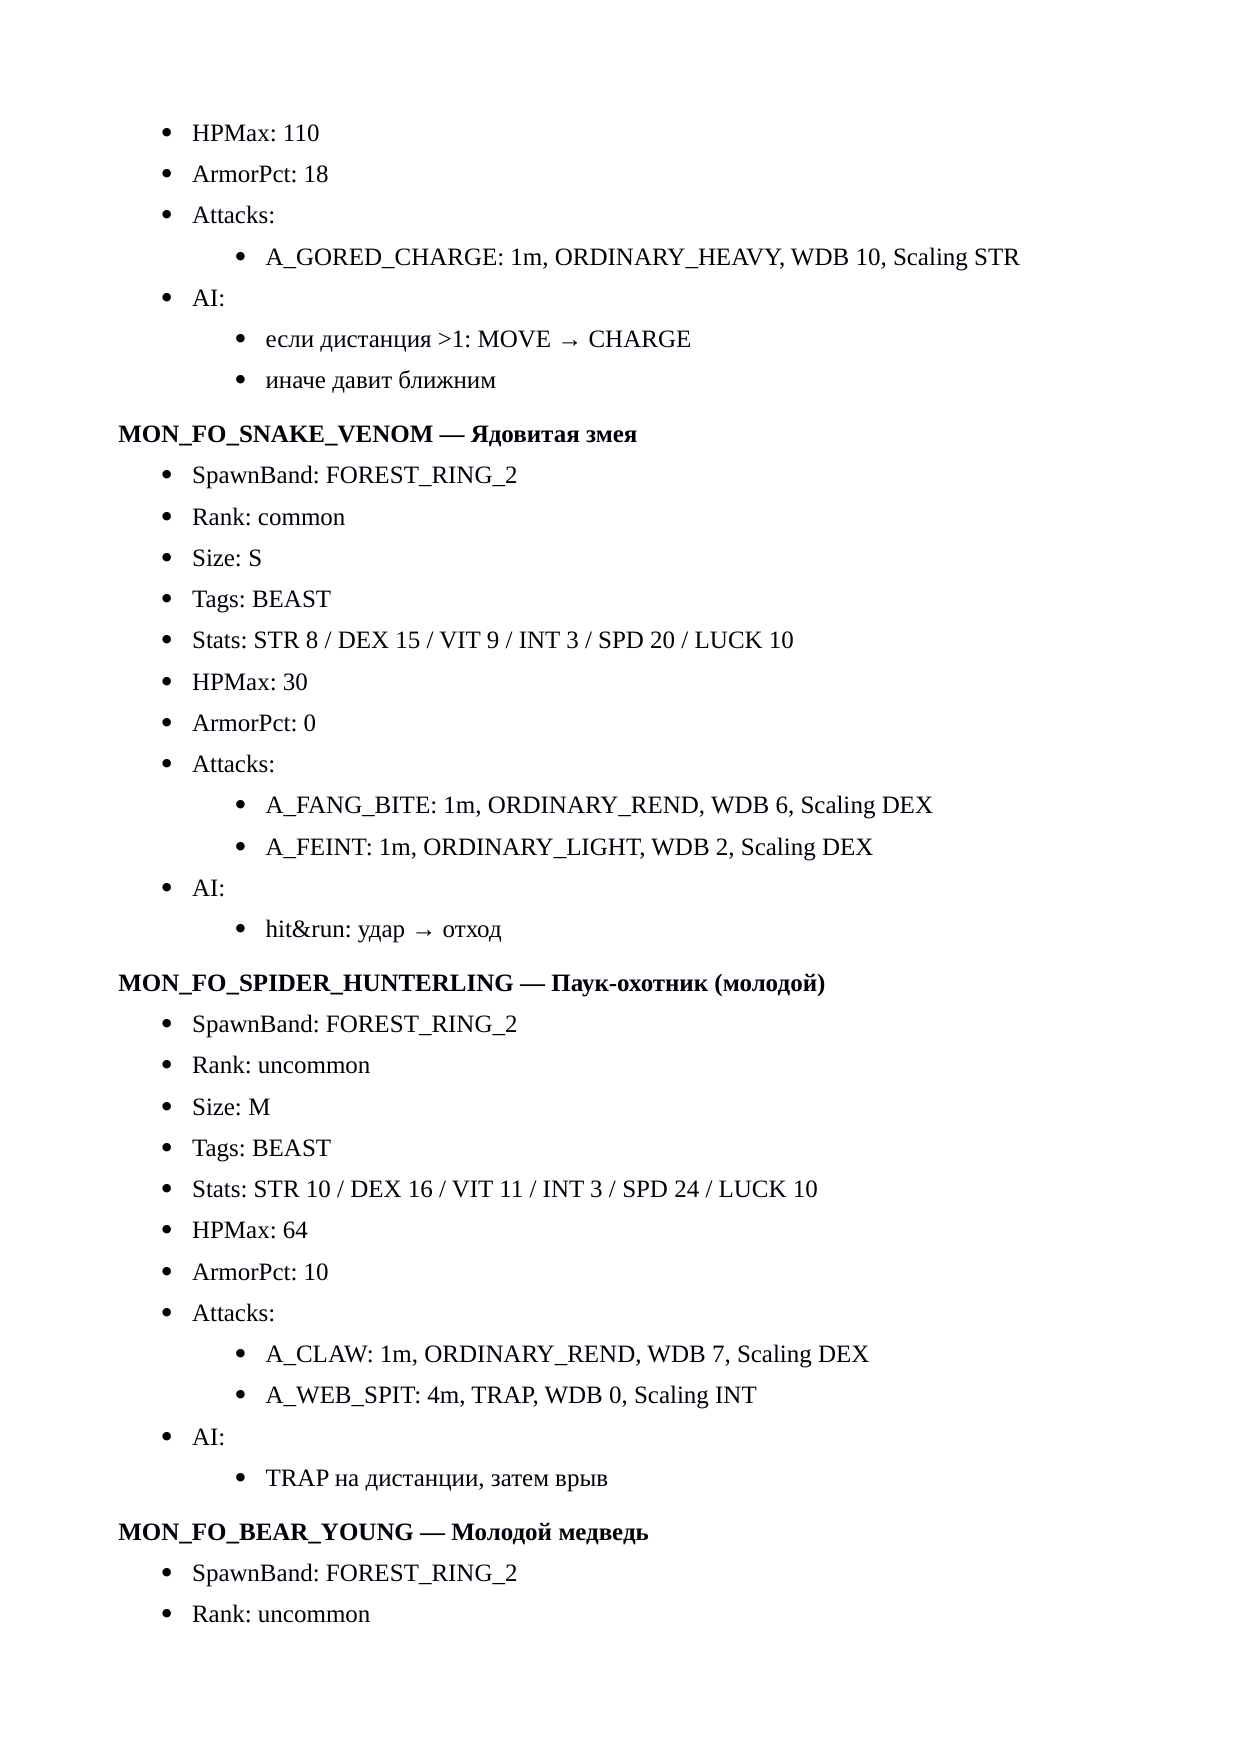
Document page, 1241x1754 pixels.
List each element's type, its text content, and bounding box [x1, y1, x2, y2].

list Stats: STR 10 / DEX 16 / VIT 11 / INT 3 / SPD 24 / LUCK 10 [162, 1174, 1122, 1203]
list Rank: uncommon [162, 1051, 1122, 1079]
list HPMax: 30 [162, 667, 1122, 696]
subtitle MON_FO_SPIDER_HUNTERLING — Паук-охотник (молодой) [118, 968, 1122, 997]
list A_GORED_CHARGE: 1m, ORDINARY_HEAVY, WDB 10, Scaling STR [236, 242, 1122, 271]
list A_CLAW: 1m, ORDINARY_REND, WDB 7, Scaling DEX [236, 1339, 1122, 1368]
list если дистанция >1: MOVE → CHARGE [236, 324, 1122, 353]
list AI: [162, 283, 1122, 312]
list ArmorPct: 10 [162, 1257, 1122, 1286]
list TRAP на дистанции, затем врыв [236, 1463, 1122, 1492]
list Size: S [162, 543, 1122, 572]
list SpawnBand: FOREST_RING_2 [162, 1009, 1122, 1038]
list Rank: common [162, 502, 1122, 531]
list Stats: STR 8 / DEX 15 / VIT 9 / INT 3 / SPD 20 / LUCK 10 [162, 626, 1122, 654]
list Tags: BEAST [162, 584, 1122, 613]
list иначе давит ближним [236, 366, 1122, 394]
list ArmorPct: 18 [162, 159, 1122, 188]
list AI: [162, 1422, 1122, 1451]
list SpawnBand: FOREST_RING_2 [162, 1558, 1122, 1587]
list A_WEB_SPIT: 4m, TRAP, WDB 0, Scaling INT [236, 1381, 1122, 1409]
list hit&run: удар → отход [236, 914, 1122, 943]
list Attacks: [162, 749, 1122, 778]
list SpawnBand: FOREST_RING_2 [162, 461, 1122, 489]
list A_FEINT: 1m, ORDINARY_LIGHT, WDB 2, Scaling DEX [236, 832, 1122, 861]
list Tags: BEAST [162, 1133, 1122, 1162]
list HPMax: 64 [162, 1216, 1122, 1244]
list ArmorPct: 0 [162, 708, 1122, 737]
list Attacks: [162, 201, 1122, 229]
subtitle MON_FO_BEAR_YOUNG — Молодой медведь [118, 1517, 1122, 1546]
list AI: [162, 873, 1122, 902]
subtitle MON_FO_SNAKE_VENOM — Ядовитая змея [118, 419, 1122, 448]
list Attacks: [162, 1298, 1122, 1327]
list Size: M [162, 1092, 1122, 1121]
list HPMax: 110 [162, 118, 1122, 147]
list Rank: uncommon [162, 1599, 1122, 1628]
list A_FANG_BITE: 1m, ORDINARY_REND, WDB 6, Scaling DEX [236, 791, 1122, 819]
